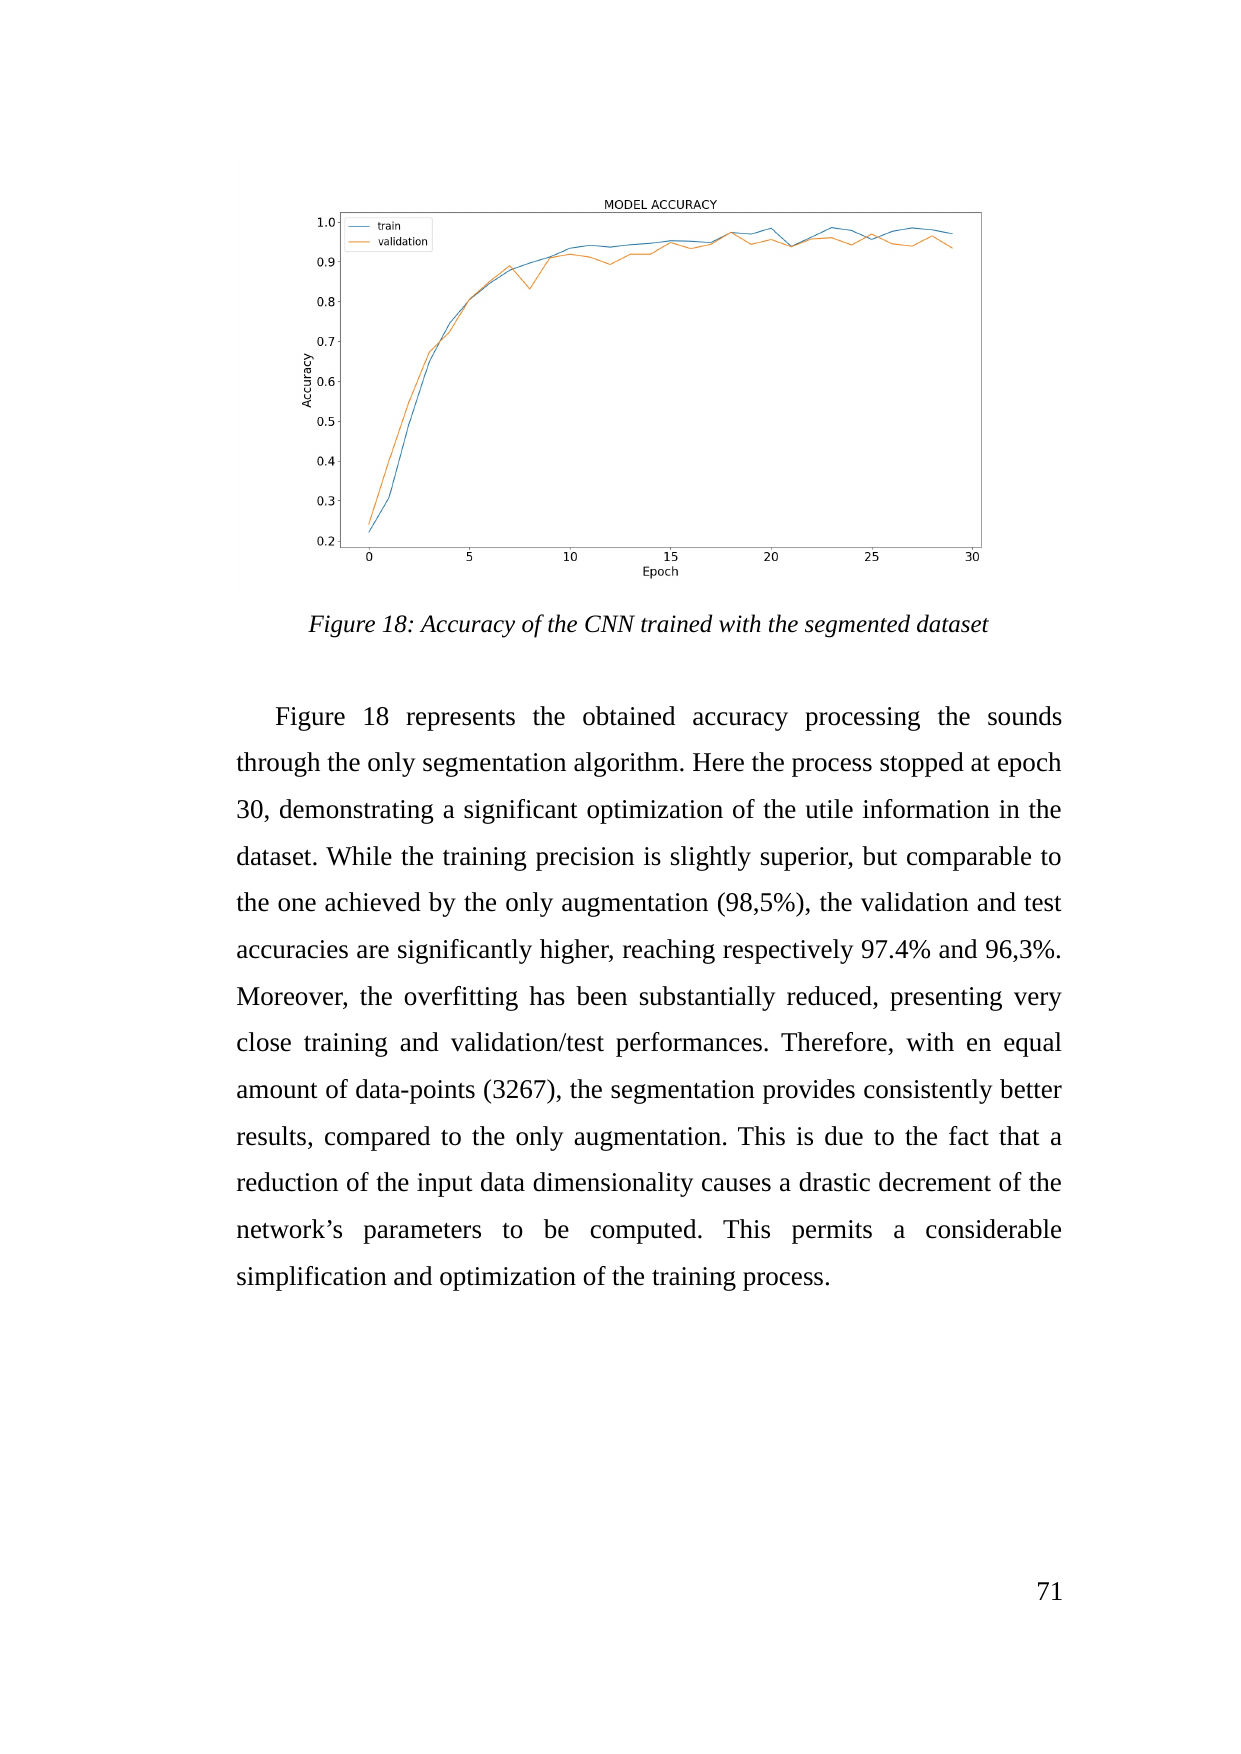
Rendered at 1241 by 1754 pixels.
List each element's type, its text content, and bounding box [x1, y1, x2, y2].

text Figure 18 represents the obtained accuracy processing the sounds through the only segmentation algorithm. Here the process stopped at epoch 30, demonstrating a significant optimization of the utile information in the dataset. While the training precision is slightly superior, but comparable to the one achieved by the only augmentation (98,5%), the validation and test accuracies are significantly higher, reaching respectively 97.4% and 96,3%. Moreover, the overfitting has been substantially reduced, presenting very close training and validation/test performances. Therefore, with en equal amount of data-points (3267), the segmentation provides consistently better results, compared to the only augmentation. This is due to the fact that a reduction of the input data dimensionality causes a drastic decrement of the network’s parameters to be computed. This permits a considerable simplification and optimization of the training process. [236, 700, 1063, 1291]
picture [236, 160, 1063, 595]
text Figure 18: Accuracy of the CNN trained with the segmented dataset [236, 595, 1063, 638]
